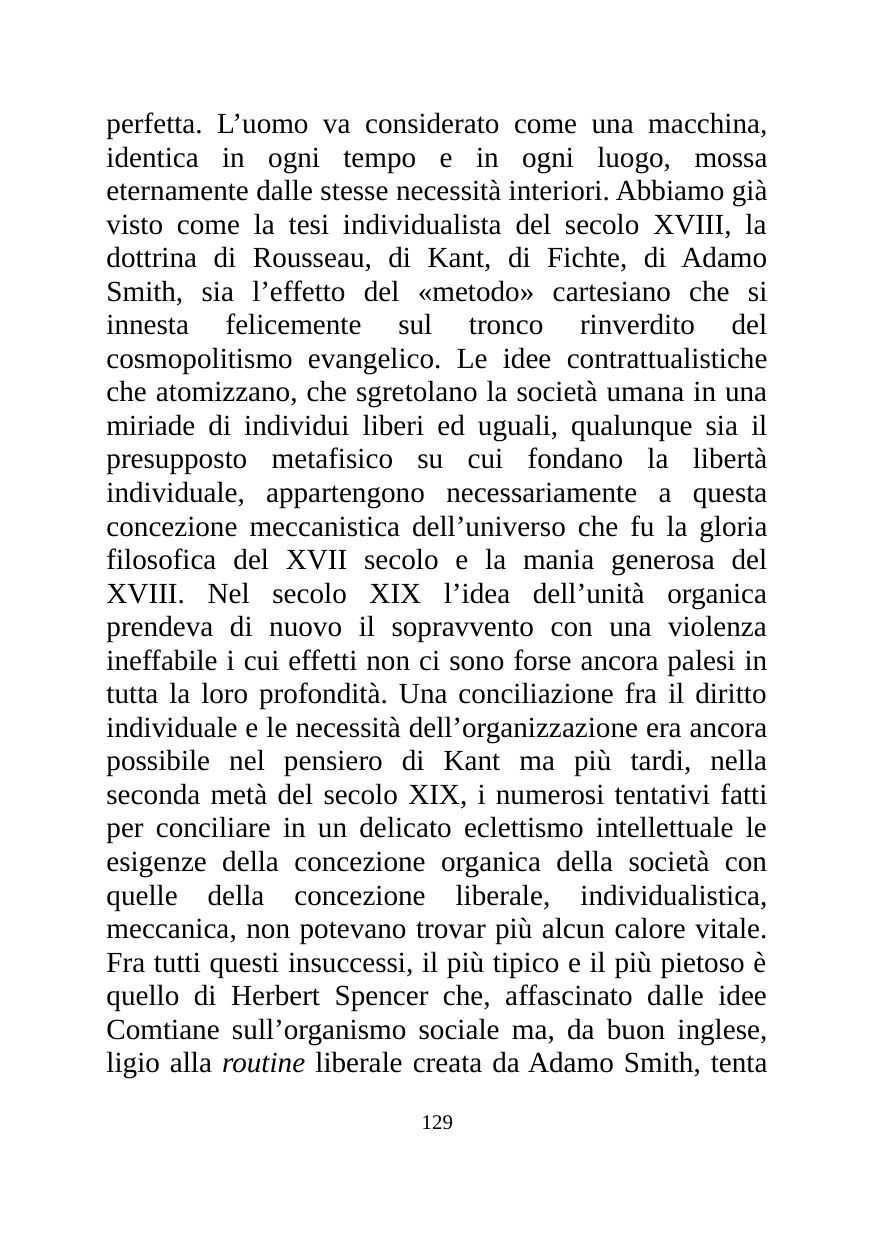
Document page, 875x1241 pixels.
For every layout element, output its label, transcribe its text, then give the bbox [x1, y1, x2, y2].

text perfetta. L’uomo va considerato come una macchina, identica in ogni tempo e in ogni luogo, mossa eternamente dalle stesse necessità interiori. Abbiamo già visto come la tesi individualista del secolo XVIII, la dottrina di Rousseau, di Kant, di Fichte, di Adamo Smith, sia l’effetto del «metodo» cartesiano che si innesta felicemente sul tronco rinverdito del cosmopolitismo evangelico. Le idee contrattualistiche che atomizzano, che sgretolano la società umana in una miriade di individui liberi ed uguali, qualunque sia il presupposto metafisico su cui fondano la libertà individuale, appartengono necessariamente a questa concezione meccanistica dell’universo che fu la gloria filosofica del XVII secolo e la mania generosa del XVIII. Nel secolo XIX l’idea dell’unità organica prendeva di nuovo il sopravvento con una violenza ineffabile i cui effetti non ci sono forse ancora palesi in tutta la loro profondità. Una conciliazione fra il diritto individuale e le necessità dell’organizzazione era ancora possibile nel pensiero di Kant ma più tardi, nella seconda metà del secolo XIX, i numerosi tentativi fatti per conciliare in un delicato eclettismo intellettuale le esigenze della concezione organica della società con quelle della concezione liberale, individualistica, meccanica, non potevano trovar più alcun calore vitale. Fra tutti questi insuccessi, il più tipico e il più pietoso è quello di Herbert Spencer che, affascinato dalle idee Comtiane sull’organismo sociale ma, da buon inglese, ligio alla routine liberale creata da Adamo Smith, tenta [106, 106, 768, 1079]
